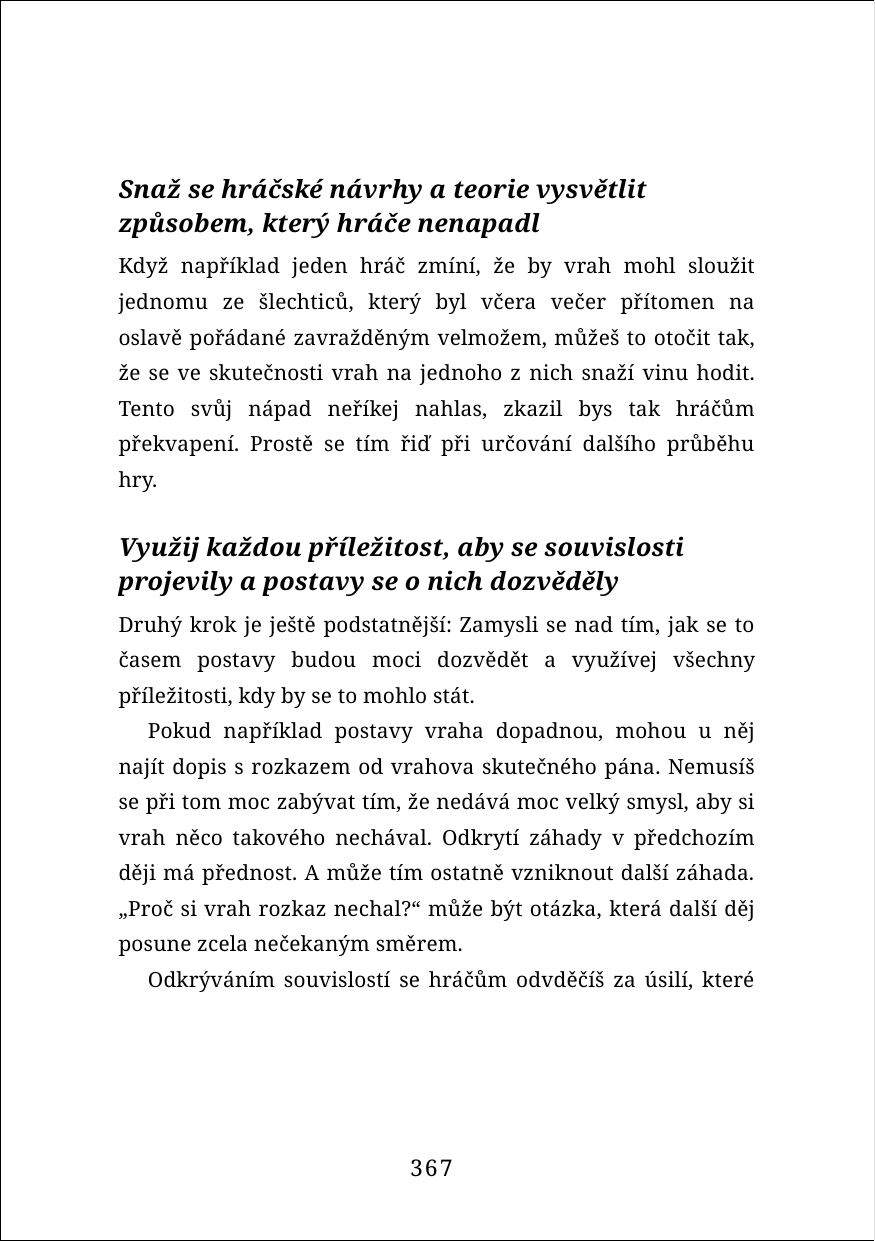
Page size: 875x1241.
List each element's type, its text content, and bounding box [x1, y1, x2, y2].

subtitle Snaž se hráčské návrhy a teorie vysvětlit způsobem, který hráče nenapadl [118, 172, 756, 240]
subtitle Využij každou příležitost, aby se souvislosti projevily a postavy se o nich dozvěděly [118, 530, 756, 598]
text Druhý krok je ještě podstatnější: Zamysli se nad tím, jak se to časem postavy budou moci dozvědět a využívej všechny příležitosti, kdy by se to mohlo stát. Pokud například postavy vraha dopadnou, mohou u něj najít dopis s rozkazem od vrahova skutečného pána. Nemusíš se při tom moc zabývat tím, že nedává moc velký smysl, aby si vrah něco takového nechával. Odkrytí záhady v předchozím ději má přednost. A může tím ostatně vzniknout další záhada. „Proč si vrah rozkaz nechal?“ může být otázka, která další děj posune zcela nečekaným směrem. Odkrýváním souvislostí se hráčům odvděčíš za úsilí, které [118, 610, 756, 993]
text Když například jeden hráč zmíní, že by vrah mohl sloužit jednomu ze šlechticů, který byl včera večer přítomen na oslavě pořádané zavražděným velmožem, můžeš to otočit tak, že se ve skutečnosti vrah na jednoho z nich snaží vinu hodit. Tento svůj nápad neříkej nahlas, zkazil bys tak hráčům překvapení. Prostě se tím řiď při určování dalšího průběhu hry. [118, 252, 756, 493]
